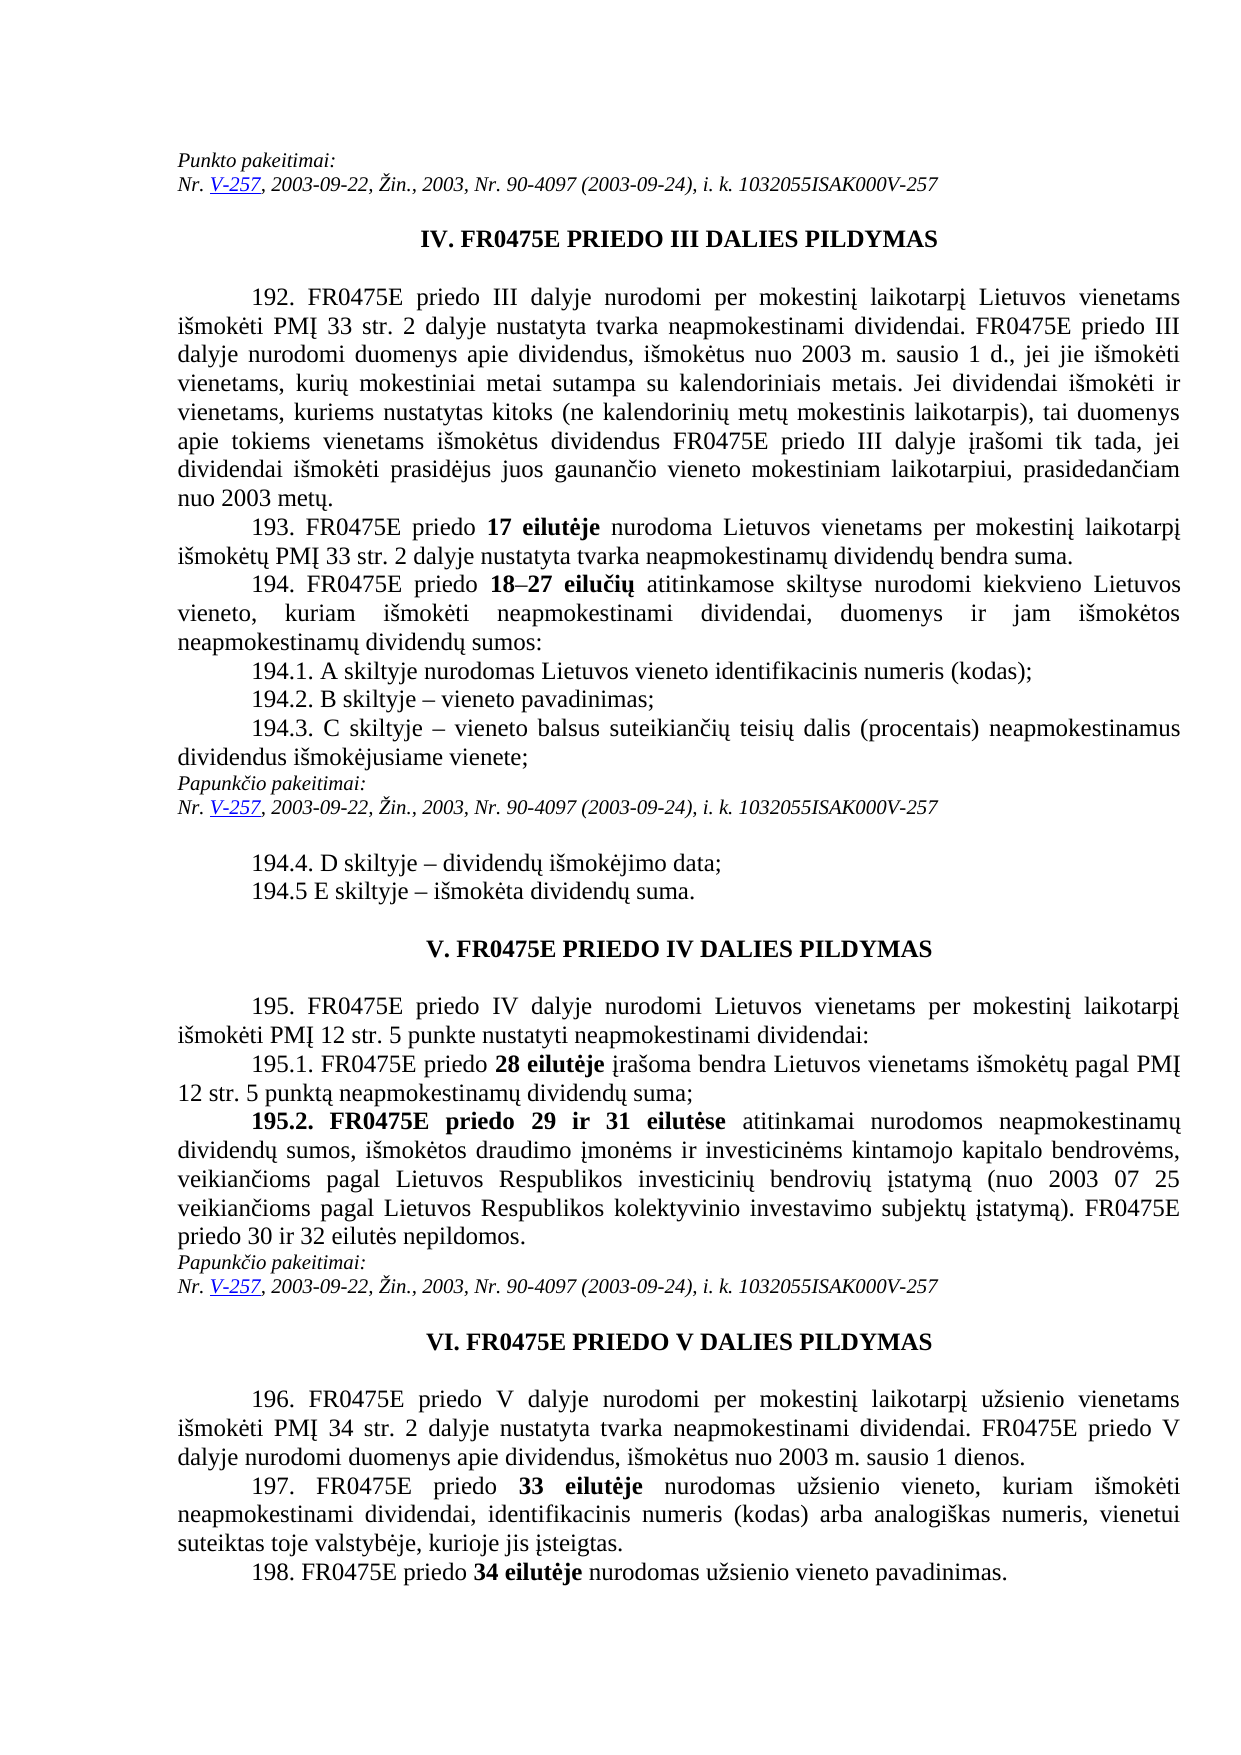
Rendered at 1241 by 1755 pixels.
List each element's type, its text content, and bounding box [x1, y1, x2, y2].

text 194.4. D skiltyje – dividendų išmokėjimo data; [177, 848, 1181, 876]
text 194. FR0475E priedo 18–27 eilučių atitinkamose skiltyse nurodomi kiekvieno Lietuvos vieneto, kuriam išmokėti neapmokestinami dividendai, duomenys ir jam išmokėtos neapmokestinamų dividendų sumos: [177, 569, 1181, 656]
text 197. FR0475E priedo 33 eilutėje nurodomas užsienio vieneto, kuriam išmokėti neapmokestinami dividendai, identifikacinis numeris (kodas) arba analogiškas numeris, vienetui suteiktas toje valstybėje, kurioje jis įsteigtas. [177, 1471, 1181, 1557]
text Papunkčio pakeitimai: [177, 1250, 1181, 1274]
text 198. FR0475E priedo 34 eilutėje nurodomas užsienio vieneto pavadinimas. [177, 1557, 1181, 1586]
text 195. FR0475E priedo IV dalyje nurodomi Lietuvos vienetams per mokestinį laikotarpį išmokėti PMĮ 12 str. 5 punkte nustatyti neapmokestinami dividendai: [177, 991, 1181, 1049]
text IV. FR0475E PRIEDO III DALIES PILDYMAS [177, 224, 1181, 253]
text V. FR0475E PRIEDO IV DALIES PILDYMAS [177, 934, 1181, 963]
text Nr. V-257, 2003-09-22, Žin., 2003, Nr. 90-4097 (2003-09-24), i. k. 1032055ISAK000V-257 [177, 795, 1181, 819]
text 194.5 E skiltyje – išmokėta dividendų suma. [177, 876, 1181, 905]
text 196. FR0475E priedo V dalyje nurodomi per mokestinį laikotarpį užsienio vienetams išmokėti PMĮ 34 str. 2 dalyje nustatyta tvarka neapmokestinami dividendai. FR0475E priedo V dalyje nurodomi duomenys apie dividendus, išmokėtus nuo 2003 m. sausio 1 dienos. [177, 1384, 1181, 1471]
text 194.2. B skiltyje – vieneto pavadinimas; [177, 684, 1181, 713]
text Punkto pakeitimai: [177, 148, 1181, 172]
text Papunkčio pakeitimai: [177, 771, 1181, 795]
text 195.1. FR0475E priedo 28 eilutėje įrašoma bendra Lietuvos vienetams išmokėtų pagal PMĮ 12 str. 5 punktą neapmokestinamų dividendų suma; [177, 1049, 1181, 1106]
text 194.1. A skiltyje nurodomas Lietuvos vieneto identifikacinis numeris (kodas); [177, 656, 1181, 684]
text VI. FR0475E PRIEDO V DALIES PILDYMAS [177, 1327, 1181, 1356]
text Nr. V-257, 2003-09-22, Žin., 2003, Nr. 90-4097 (2003-09-24), i. k. 1032055ISAK000V-257 [177, 172, 1181, 196]
text Nr. V-257, 2003-09-22, Žin., 2003, Nr. 90-4097 (2003-09-24), i. k. 1032055ISAK000V-257 [177, 1274, 1181, 1298]
text 193. FR0475E priedo 17 eilutėje nurodoma Lietuvos vienetams per mokestinį laikotarpį išmokėtų PMĮ 33 str. 2 dalyje nustatyta tvarka neapmokestinamų dividendų bendra suma. [177, 512, 1181, 569]
text 195.2. FR0475E priedo 29 ir 31 eilutėse atitinkamai nurodomos neapmokestinamų dividendų sumos, išmokėtos draudimo įmonėms ir investicinėms kintamojo kapitalo bendrovėms, veikiančioms pagal Lietuvos Respublikos investicinių bendrovių įstatymą (nuo 2003 07 25 veikiančioms pagal Lietuvos Respublikos kolektyvinio investavimo subjektų įstatymą). FR0475E priedo 30 ir 32 eilutės nepildomos. [177, 1106, 1181, 1250]
text 194.3. C skiltyje – vieneto balsus suteikiančių teisių dalis (procentais) neapmokestinamus dividendus išmokėjusiame vienete; [177, 713, 1181, 771]
text 192. FR0475E priedo III dalyje nurodomi per mokestinį laikotarpį Lietuvos vienetams išmokėti PMĮ 33 str. 2 dalyje nustatyta tvarka neapmokestinami dividendai. FR0475E priedo III dalyje nurodomi duomenys apie dividendus, išmokėtus nuo 2003 m. sausio 1 d., jei jie išmokėti vienetams, kurių mokestiniai metai sutampa su kalendoriniais metais. Jei dividendai išmokėti ir vienetams, kuriems nustatytas kitoks (ne kalendorinių metų mokestinis laikotarpis), tai duomenys apie tokiems vienetams išmokėtus dividendus FR0475E priedo III dalyje įrašomi tik tada, jei dividendai išmokėti prasidėjus juos gaunančio vieneto mokestiniam laikotarpiui, prasidedančiam nuo 2003 metų. [177, 282, 1181, 512]
